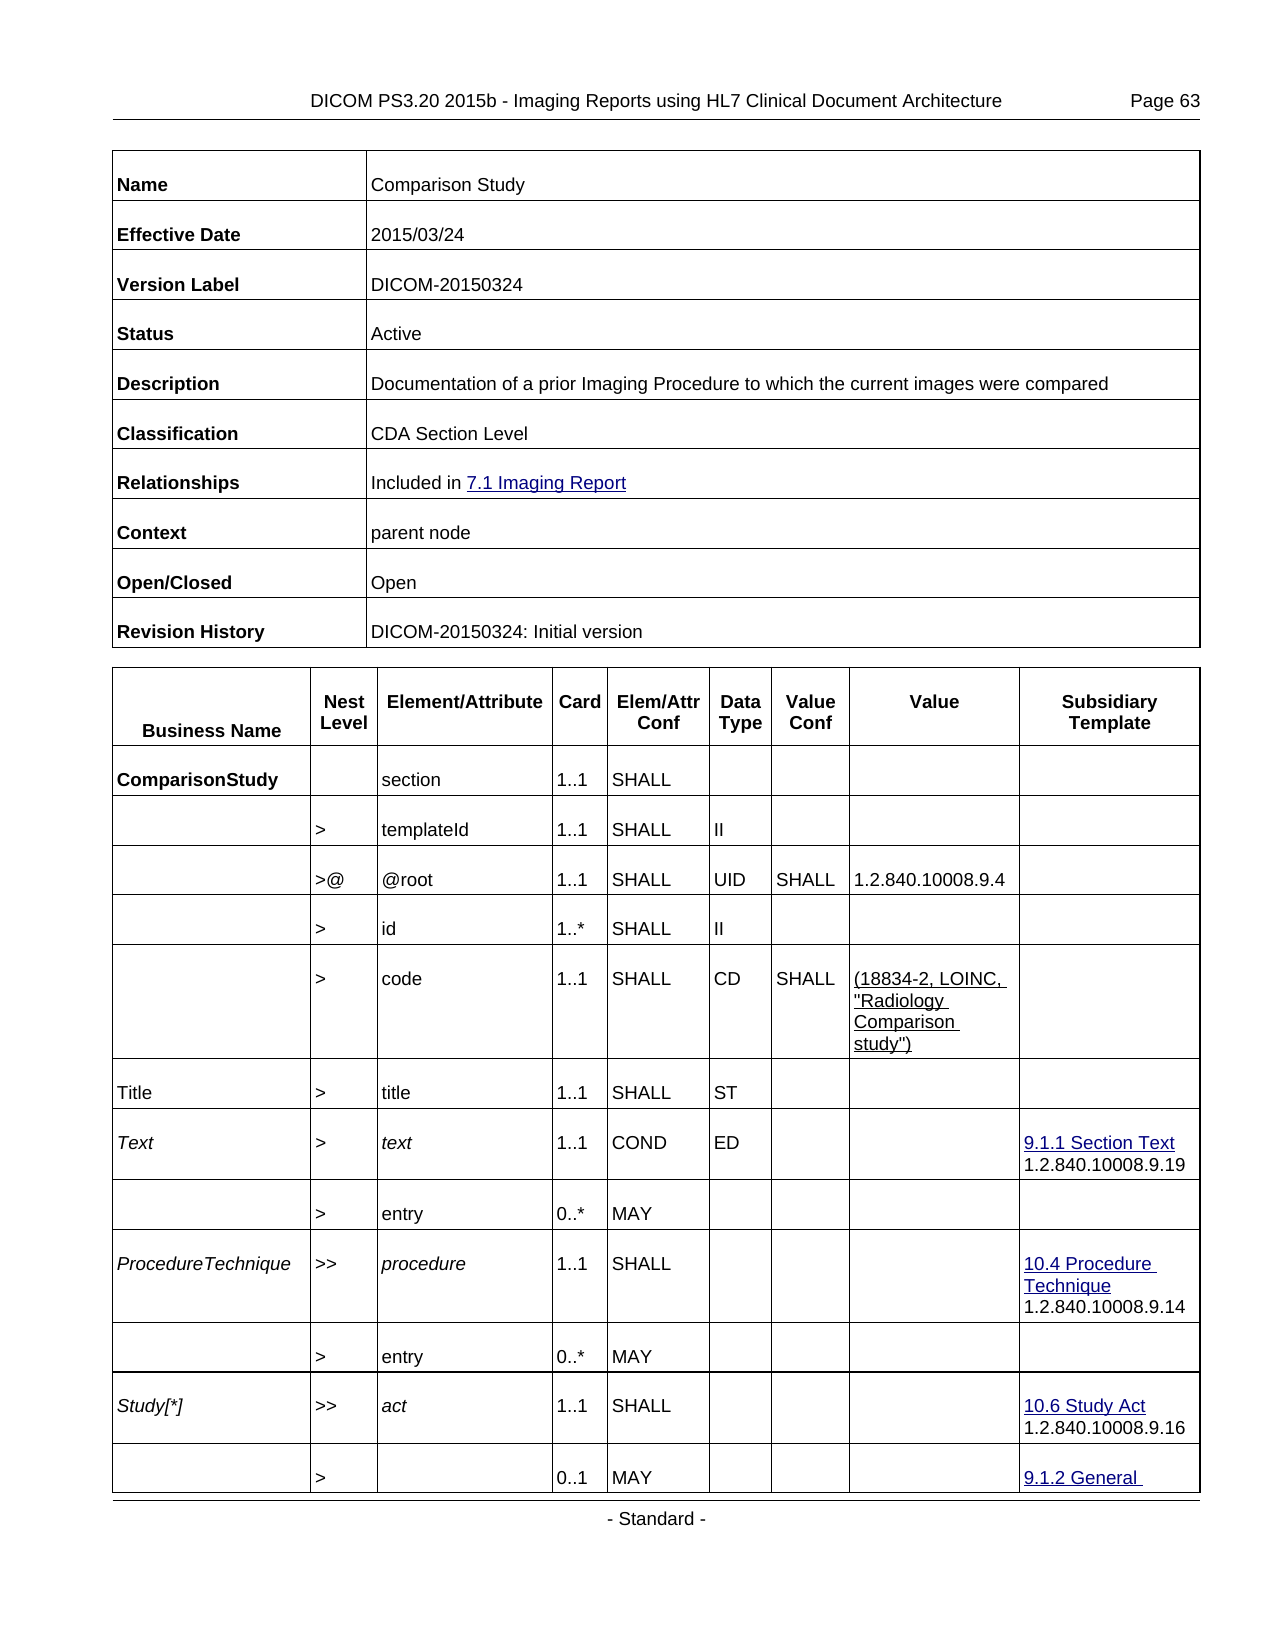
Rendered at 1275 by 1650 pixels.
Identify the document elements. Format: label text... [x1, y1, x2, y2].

table_cell [710, 1230, 771, 1322]
table_cell [1020, 1323, 1199, 1371]
table_cell [850, 1323, 1019, 1371]
table_cell 1.2.840.10008.9.4 [850, 846, 1019, 894]
table_cell [1020, 1059, 1199, 1108]
table_cell CDA Section Level [367, 400, 1199, 448]
table_cell [850, 1059, 1019, 1108]
table_cell [113, 1444, 310, 1492]
table_cell > [311, 895, 377, 944]
table_cell > [311, 1059, 377, 1108]
table_cell Relationships [113, 449, 366, 498]
table_cell 1..* [553, 895, 607, 944]
table_cell Procedure​Technique [113, 1230, 310, 1322]
table_cell [710, 1180, 771, 1229]
table_cell Effective Date [113, 201, 366, 249]
table_cell [772, 1109, 849, 1179]
table_cell procedure [378, 1230, 552, 1322]
table_cell [772, 796, 849, 844]
table_cell [710, 1444, 771, 1492]
table_cell [1020, 945, 1199, 1058]
table_cell [113, 846, 310, 894]
table_cell Open [367, 549, 1199, 597]
table_cell 1..1 [553, 796, 607, 844]
table_cell Included in 7.1 Imaging Report [367, 449, 1199, 498]
table_cell Documentation of a prior Imaging Procedure to which the current images were compared [367, 350, 1199, 398]
table_cell 0..* [553, 1323, 607, 1371]
table_cell SHALL [772, 945, 849, 1058]
table_cell UID [710, 846, 771, 894]
table_cell Title [113, 1059, 310, 1108]
table_cell 1..1 [553, 846, 607, 894]
table_cell Comparison Study [367, 151, 1199, 200]
table_cell [1020, 895, 1199, 944]
table_cell [1020, 1180, 1199, 1229]
table_cell SHALL [608, 1059, 709, 1108]
table_cell CD [710, 945, 771, 1058]
table_cell [850, 1373, 1019, 1443]
table_cell [113, 1323, 310, 1371]
table_cell [850, 895, 1019, 944]
table_cell DICOM-20150324: Initial version [367, 598, 1199, 647]
table_cell ED [710, 1109, 771, 1179]
table_cell 10.4 Procedure Technique 1.2.840.10008.9.14 [1020, 1230, 1199, 1322]
table_cell 1..1 [553, 746, 607, 795]
table_cell [1020, 796, 1199, 844]
table_cell SHALL [608, 1230, 709, 1322]
table_cell DICOM-20150324 [367, 250, 1199, 299]
table_cell [772, 1180, 849, 1229]
table_cell [710, 746, 771, 795]
table_cell II [710, 895, 771, 944]
table_cell entry [378, 1323, 552, 1371]
table_cell II [710, 796, 771, 844]
table_cell Status [113, 300, 366, 349]
table_cell [710, 1373, 771, 1443]
table_cell [772, 1059, 849, 1108]
table_cell 0..1 [553, 1444, 607, 1492]
table_cell Classification [113, 400, 366, 448]
table_cell [850, 746, 1019, 795]
table_cell 1..1 [553, 1230, 607, 1322]
table_cell text [378, 1109, 552, 1179]
table_cell [378, 1444, 552, 1492]
table_header Element/​Attribute [378, 668, 552, 745]
table_cell [772, 1230, 849, 1322]
table_cell [772, 746, 849, 795]
table_cell entry [378, 1180, 552, 1229]
table_cell [850, 1109, 1019, 1179]
table_cell 1..1 [553, 945, 607, 1058]
table_cell [1020, 846, 1199, 894]
table_cell 1..1 [553, 1109, 607, 1179]
table_cell COND [608, 1109, 709, 1179]
table_cell [113, 895, 310, 944]
table_cell [772, 1373, 849, 1443]
table_cell [850, 1180, 1019, 1229]
table_cell Study[*] [113, 1373, 310, 1443]
table_cell Description [113, 350, 366, 398]
table_cell 9.1.2 General [1020, 1444, 1199, 1492]
table_cell 10.6 Study Act 1.2.840.10008.9.16 [1020, 1373, 1199, 1443]
table_cell template​Id [378, 796, 552, 844]
table_cell id [378, 895, 552, 944]
table_cell SHALL [608, 945, 709, 1058]
table_cell > [311, 945, 377, 1058]
table_cell [710, 1323, 771, 1371]
table_cell SHALL [608, 746, 709, 795]
table_cell 1..1 [553, 1373, 607, 1443]
table_cell [113, 945, 310, 1058]
table_cell Revision History [113, 598, 366, 647]
table_cell [1020, 746, 1199, 795]
table_cell [850, 1230, 1019, 1322]
table_cell (18834-2, LOINC, "Radiology Comparison study") [850, 945, 1019, 1058]
table_cell MAY [608, 1444, 709, 1492]
table_cell SHALL [772, 846, 849, 894]
table_header Nest Level [311, 668, 377, 745]
table_cell Comparison​Study [113, 746, 310, 795]
table_cell SHALL [608, 846, 709, 894]
table_header Elem/Attr Conf [608, 668, 709, 745]
table_cell Open/Closed [113, 549, 366, 597]
table_cell > [311, 1180, 377, 1229]
table_cell MAY [608, 1323, 709, 1371]
table_cell > [311, 1323, 377, 1371]
table_cell Name [113, 151, 366, 200]
table_header Value [850, 668, 1019, 745]
table_cell title [378, 1059, 552, 1108]
table_cell 0..* [553, 1180, 607, 1229]
table_header Data Type [710, 668, 771, 745]
table_cell [772, 1444, 849, 1492]
table_cell code [378, 945, 552, 1058]
table_cell 1..1 [553, 1059, 607, 1108]
table_header Business Name [113, 668, 310, 745]
table_cell [113, 1180, 310, 1229]
table_cell ST [710, 1059, 771, 1108]
table_cell Text [113, 1109, 310, 1179]
table_cell Active [367, 300, 1199, 349]
table_header Value Conf [772, 668, 849, 745]
table_cell [772, 1323, 849, 1371]
table_cell [850, 796, 1019, 844]
table_cell >@ [311, 846, 377, 894]
table_cell 2015/03/24 [367, 201, 1199, 249]
table_cell [772, 895, 849, 944]
table_cell > [311, 1444, 377, 1492]
table_cell section [378, 746, 552, 795]
table_cell >> [311, 1373, 377, 1443]
table_cell Version Label [113, 250, 366, 299]
table_cell parent node [367, 499, 1199, 547]
table_cell > [311, 1109, 377, 1179]
table_cell 9.1.1 Section Text 1.2.840.10008.9.19 [1020, 1109, 1199, 1179]
table_cell >> [311, 1230, 377, 1322]
table_cell [850, 1444, 1019, 1492]
table_header Subsidiary Template [1020, 668, 1199, 745]
table_header Card [553, 668, 607, 745]
table_cell SHALL [608, 796, 709, 844]
table_cell SHALL [608, 895, 709, 944]
table_cell act [378, 1373, 552, 1443]
table_cell MAY [608, 1180, 709, 1229]
table_cell SHALL [608, 1373, 709, 1443]
table_cell Context [113, 499, 366, 547]
table_cell [113, 796, 310, 844]
table_cell @root [378, 846, 552, 894]
table_cell [311, 746, 377, 795]
table_cell > [311, 796, 377, 844]
